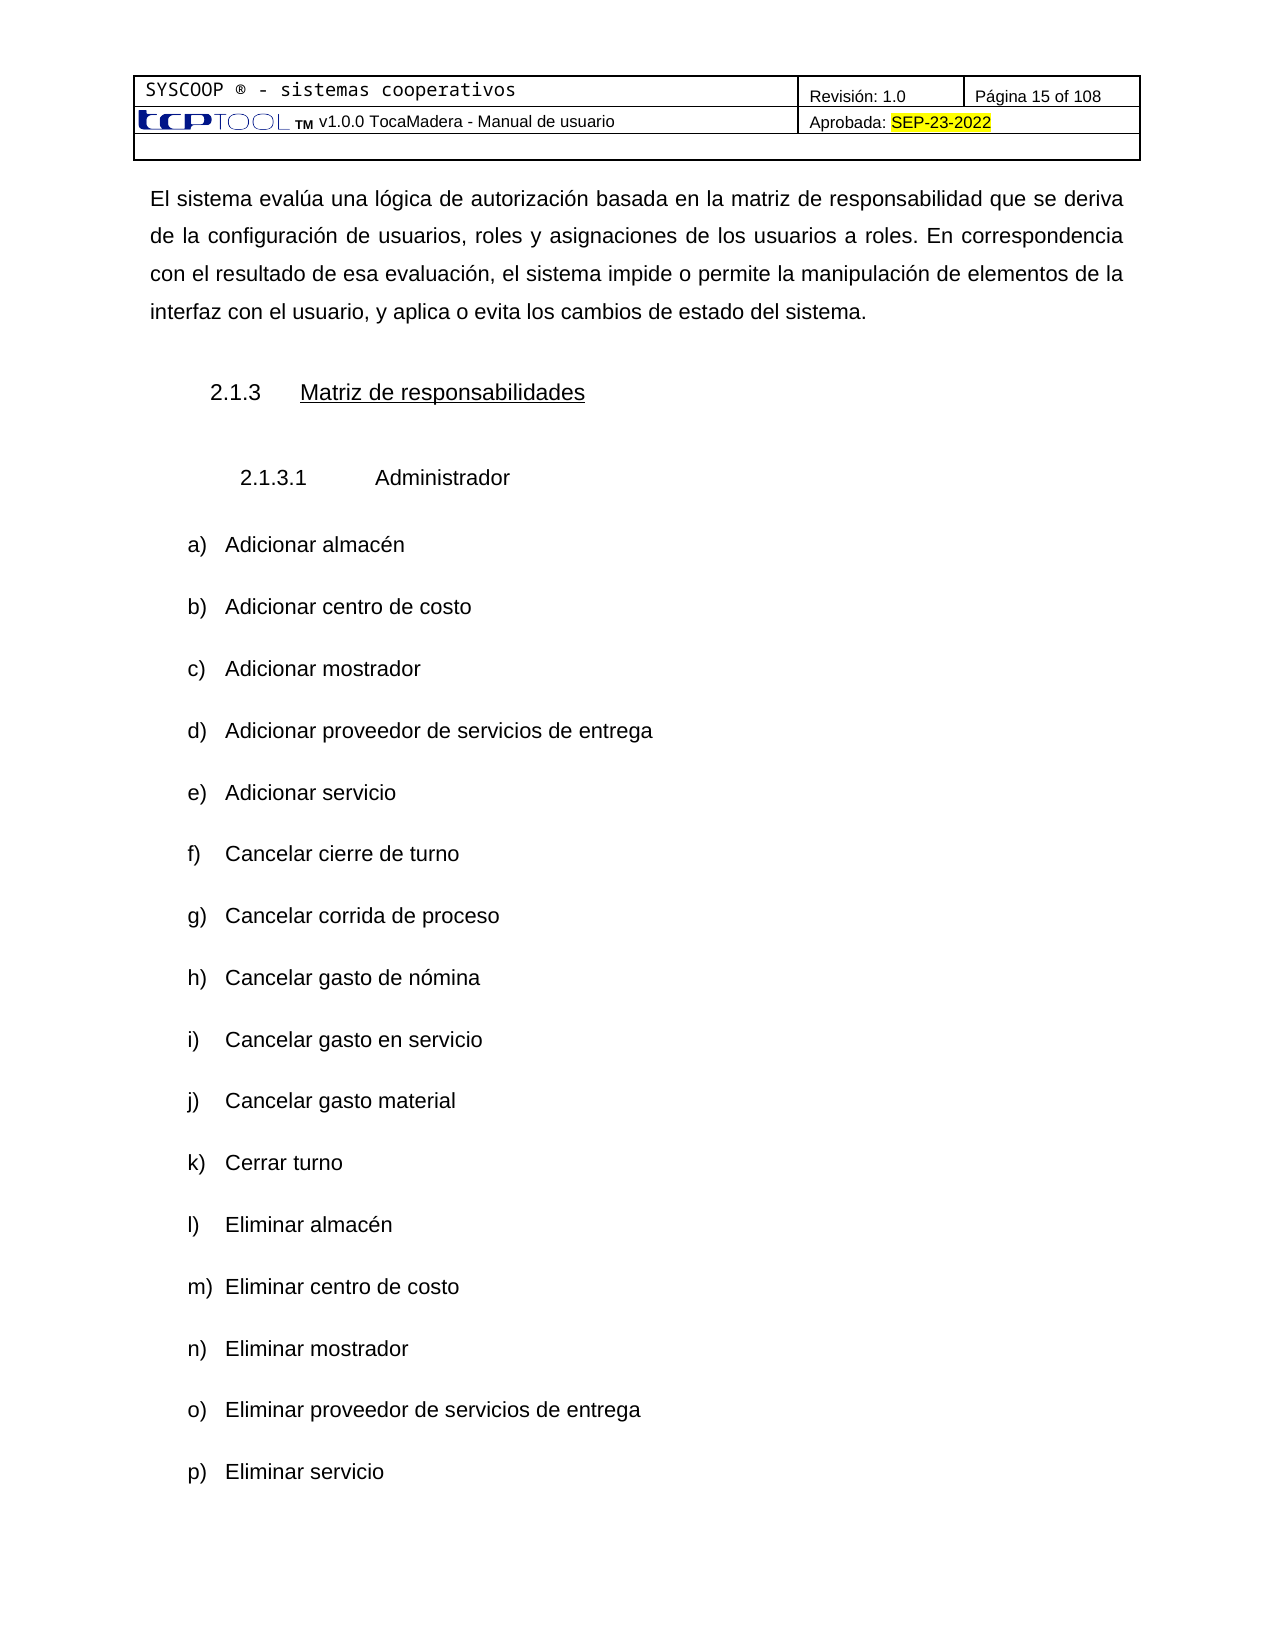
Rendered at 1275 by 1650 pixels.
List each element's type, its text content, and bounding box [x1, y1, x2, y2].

list Adicionar centro de costo [187, 594, 1125, 619]
list Cancelar gasto de nómina [187, 965, 1125, 990]
subtitle Administrador [240, 465, 1125, 490]
list Cancelar corrida de proceso [187, 903, 1125, 928]
text El sistema evalúa una lógica de autorización basada en la matriz de responsabilidad que se deriva de la configuración de usuarios, roles y asignaciones de los usuarios a roles. En correspondencia con el resultado de esa evaluación, el sistema impide o permite la manipulación de elementos de la interfaz con el usuario, y aplica o evita los cambios de estado del sistema. [150, 186, 1125, 324]
list Eliminar centro de costo [187, 1274, 1125, 1299]
list Adicionar proveedor de servicios de entrega [187, 718, 1125, 743]
list Cancelar cierre de turno [187, 841, 1125, 866]
list Adicionar servicio [187, 779, 1125, 805]
list Eliminar proveedor de servicios de entrega [187, 1397, 1125, 1422]
list Eliminar servicio [187, 1459, 1125, 1484]
list Eliminar mostrador [187, 1335, 1125, 1361]
list Cancelar gasto material [187, 1088, 1125, 1113]
list Adicionar almacén [187, 532, 1125, 558]
subtitle Matriz de responsabilidades [210, 379, 1125, 405]
list Adicionar mostrador [187, 656, 1125, 681]
list Cerrar turno [187, 1150, 1125, 1175]
picture [138, 110, 290, 130]
list Cancelar gasto en servicio [187, 1027, 1125, 1052]
list Eliminar almacén [187, 1212, 1125, 1237]
